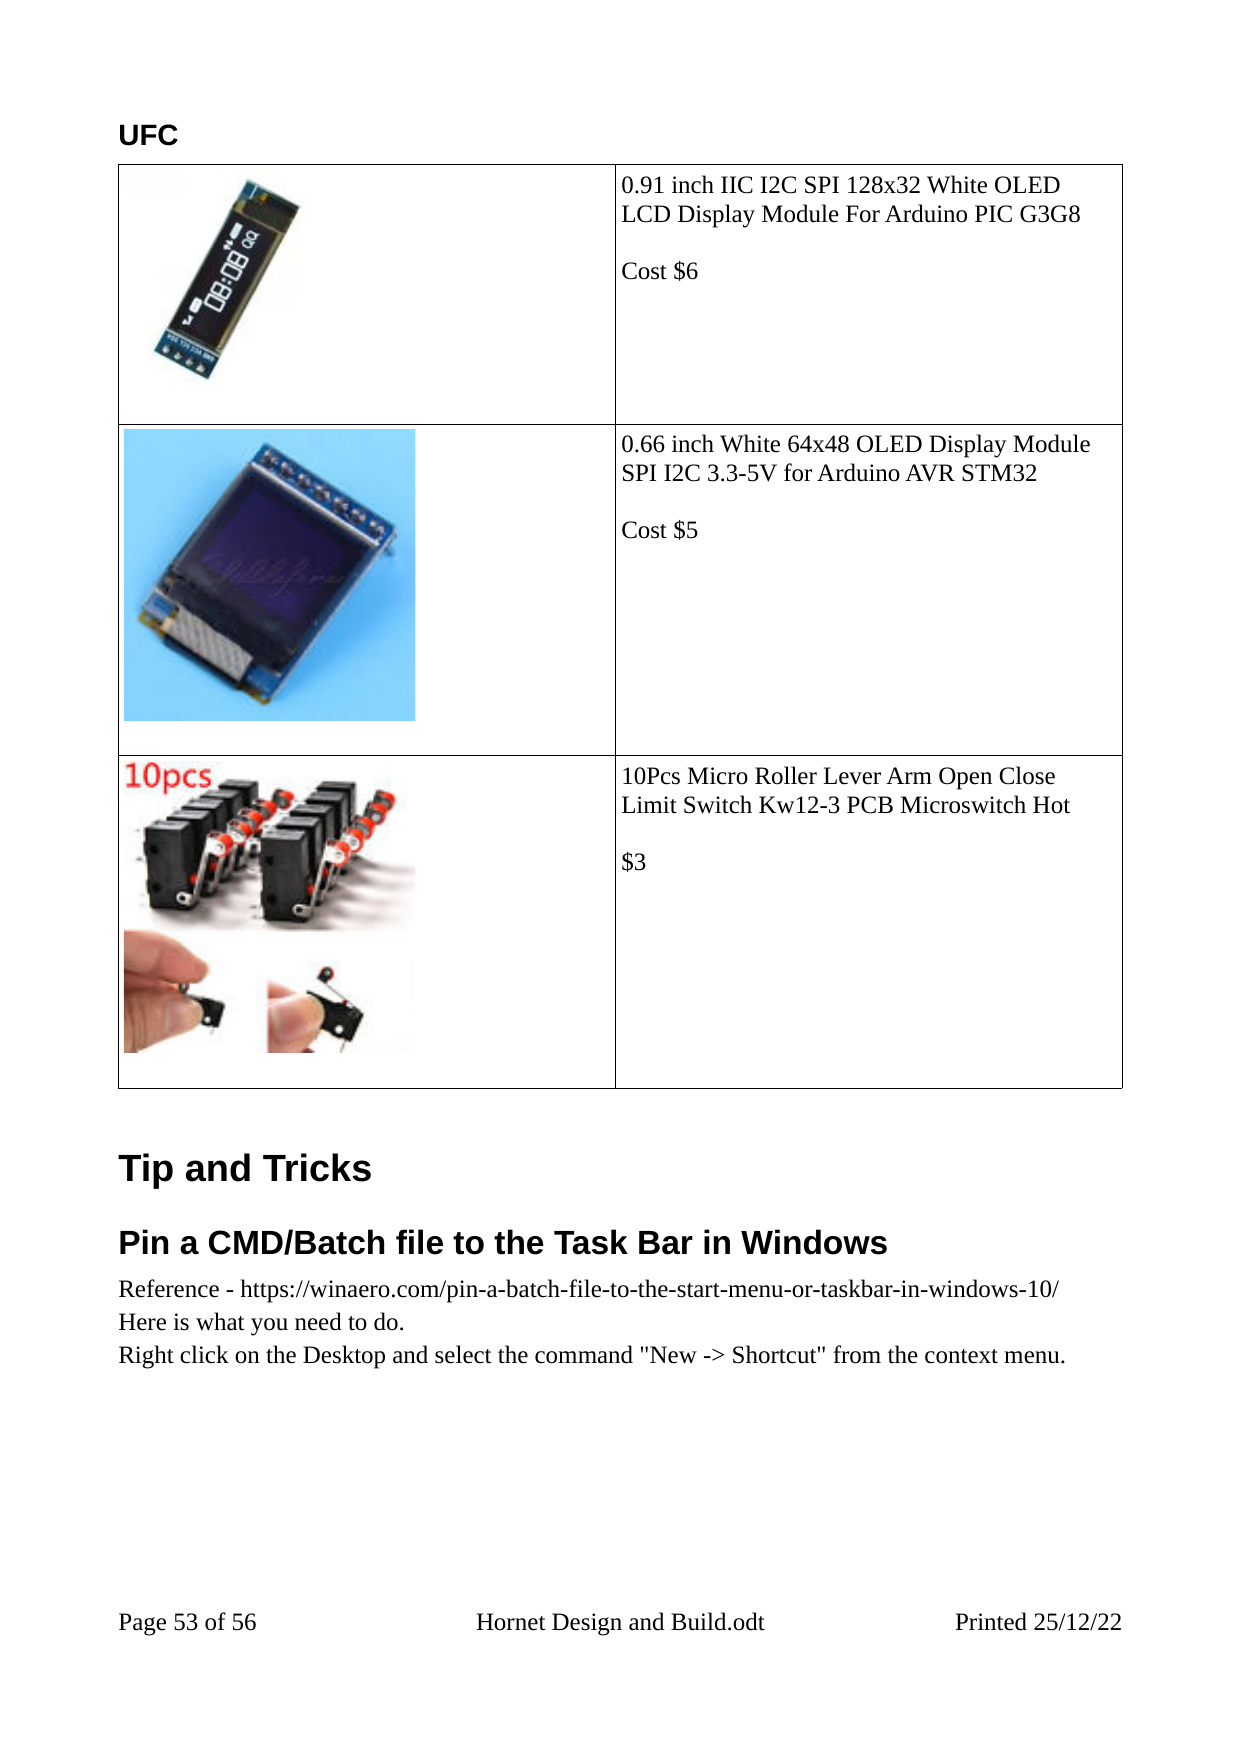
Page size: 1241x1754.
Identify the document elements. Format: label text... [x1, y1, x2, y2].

table_header [119, 165, 615, 423]
table_cell [119, 756, 615, 1087]
table_header 0.91 inch IIC I2C SPI 128x32 White OLED LCD Display Module For Arduino PIC G3G8 Cost $6 [616, 165, 1122, 423]
table_cell 0.66 inch White 64x48 OLED Display Module SPI I2C 3.3-5V for Arduino AVR STM32 Cost $5 [616, 425, 1122, 755]
text Reference - https://winaero.com/pin-a-batch-file-to-the-start-menu-or-taskbar-in-windows-10/ [118, 1274, 1122, 1302]
subtitle UFC [118, 118, 1122, 152]
text Right click on the Desktop and select the command "New -> Shortcut" from the context menu. [118, 1340, 1122, 1368]
picture [123, 761, 416, 1053]
text Here is what you need to do. [118, 1307, 1122, 1335]
table_cell [119, 425, 615, 755]
picture [123, 170, 343, 389]
table_cell 10Pcs Micro Roller Lever Arm Open Close Limit Switch Kw12-3 PCB Microswitch Hot $3 [616, 756, 1122, 1087]
picture [123, 429, 416, 721]
subtitle Pin a CMD/Batch file to the Task Bar in Windows [118, 1222, 1122, 1261]
subtitle Tip and Tricks [118, 1146, 1122, 1189]
